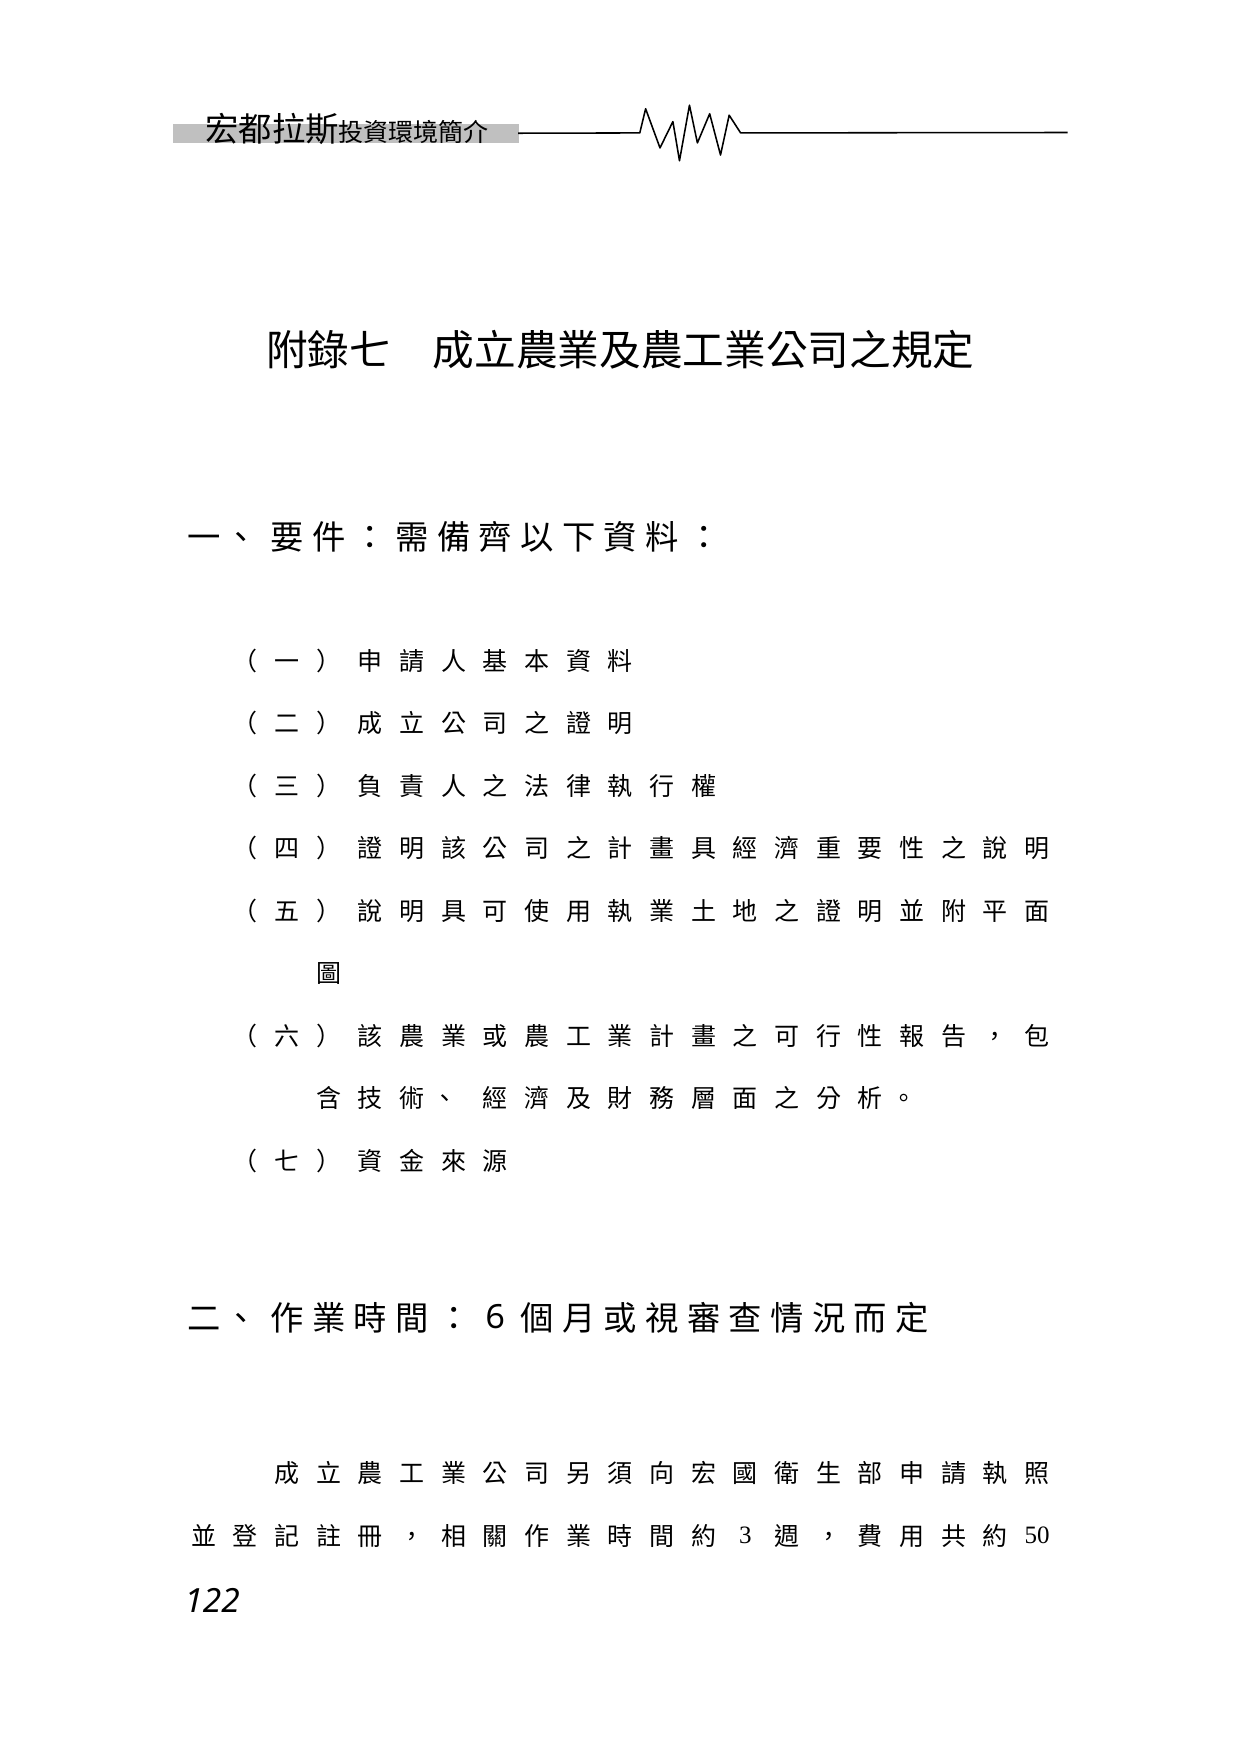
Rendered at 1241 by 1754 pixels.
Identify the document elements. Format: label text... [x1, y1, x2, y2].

text 一、要件：需備齊以下資料： [183, 493, 1058, 555]
text （七）資金來源 [207, 1118, 1058, 1180]
text 成立農工業公司另須向宏國衛生部申請執照並登記註冊，相關作業時間約3週，費用共約50 [183, 1430, 1058, 1555]
text （二）成立公司之證明 [207, 680, 1058, 743]
text （四）證明該公司之計畫具經濟重要性之說明 [207, 805, 1058, 868]
text （一）申請人基本資料 [207, 618, 1058, 680]
text （三）負責人之法律執行權 [207, 743, 1058, 805]
text 二、作業時間：6個月或視審查情況而定 [183, 1243, 1058, 1368]
text （五）說明具可使用執業土地之證明並附平面圖 [207, 868, 1058, 993]
text 附錄七 成立農業及農工業公司之規定 [183, 305, 1058, 368]
text （六）該農業或農工業計畫之可行性報告，包含技術、經濟及財務層面之分析。 [207, 993, 1058, 1118]
